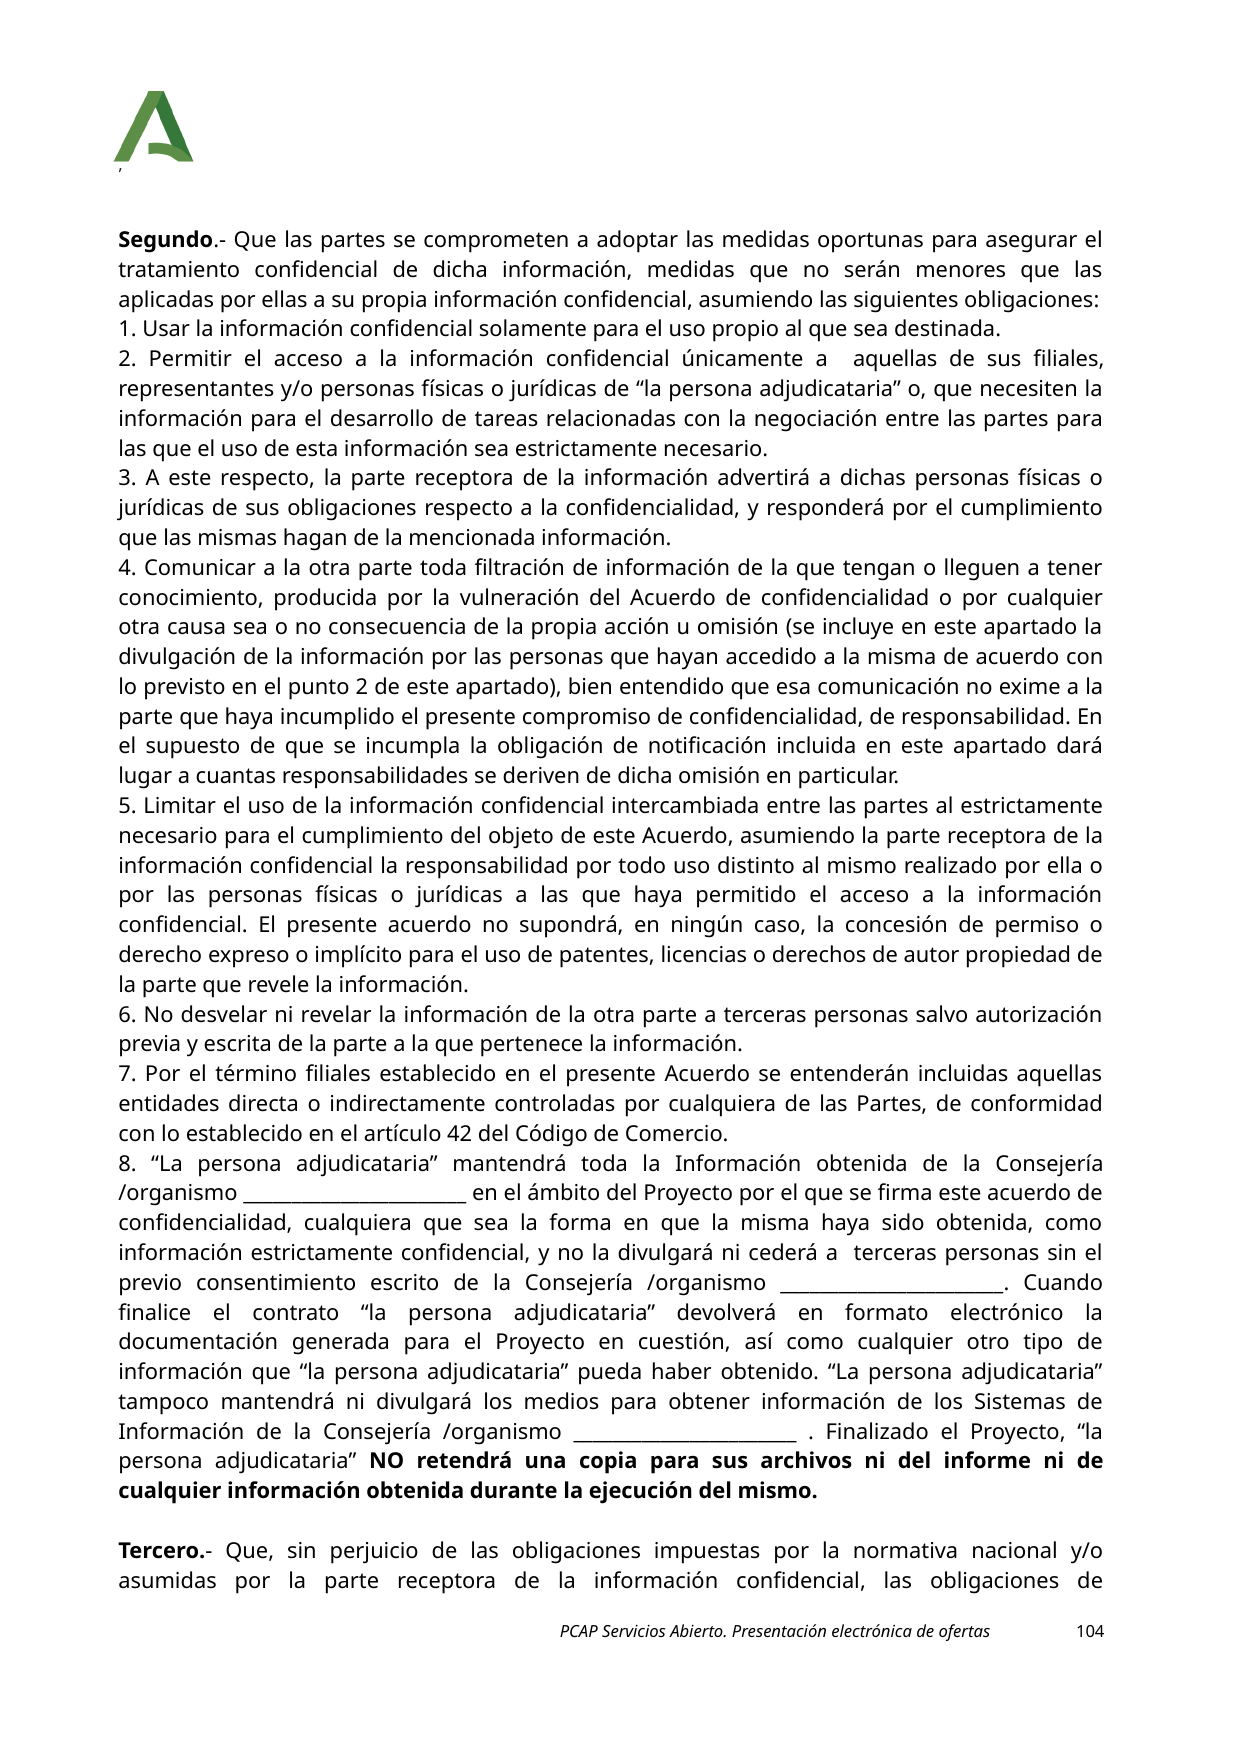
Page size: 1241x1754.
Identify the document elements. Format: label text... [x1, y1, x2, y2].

text Segundo.- Que las partes se comprometen a adoptar las medidas oportunas para asegurar el tratamiento confidencial de dicha información, medidas que no serán menores que las aplicadas por ellas a su propia información confidencial, asumiendo las siguientes obligaciones: [118, 224, 1104, 313]
text 7. Por el término filiales establecido en el presente Acuerdo se entenderán incluidas aquellas entidades directa o indirectamente controladas por cualquiera de las Partes, de conformidad con lo establecido en el artículo 42 del Código de Comercio. [118, 1058, 1104, 1148]
picture [109, 86, 198, 166]
text 5. Limitar el uso de la información confidencial intercambiada entre las partes al estrictamente necesario para el cumplimiento del objeto de este Acuerdo, asumiendo la parte receptora de la información confidencial la responsabilidad por todo uso distinto al mismo realizado por ella o por las personas físicas o jurídicas a las que haya permitido el acceso a la información confidencial. El presente acuerdo no supondrá, en ningún caso, la concesión de permiso o derecho expreso o implícito para el uso de patentes, licencias o derechos de autor propiedad de la parte que revele la información. [118, 790, 1104, 999]
text Tercero.- Que, sin perjuicio de las obligaciones impuestas por la normativa nacional y/o asumidas por la parte receptora de la información confidencial, las obligaciones de [118, 1535, 1104, 1594]
text 3. A este respecto, la parte receptora de la información advertirá a dichas personas físicas o jurídicas de sus obligaciones respecto a la confidencialidad, y responderá por el cumplimiento que las mismas hagan de la mencionada información. [118, 462, 1104, 552]
text 8. “La persona adjudicataria” mantendrá toda la Información obtenida de la Consejería /organismo _______________________ en el ámbito del Proyecto por el que se firma este acuerdo de confidencialidad, cualquiera que sea la forma en que la misma haya sido obtenida, como información estrictamente confidencial, y no la divulgará ni cederá a terceras personas sin el previo consentimiento escrito de la Consejería /organismo _______________________. Cuando finalice el contrato “la persona adjudicataria” devolverá en formato electrónico la documentación generada para el Proyecto en cuestión, así como cualquier otro tipo de información que “la persona adjudicataria” pueda haber obtenido. “La persona adjudicataria” tampoco mantendrá ni divulgará los medios para obtener información de los Sistemas de Información de la Consejería /organismo _______________________ . Finalizado el Proyecto, “la persona adjudicataria” NO retendrá una copia para sus archivos ni del informe ni de cualquier información obtenida durante la ejecución del mismo. [118, 1148, 1104, 1505]
text 2. Permitir el acceso a la información confidencial únicamente a aquellas de sus filiales, representantes y/o personas físicas o jurídicas de “la persona adjudicataria” o, que necesiten la información para el desarrollo de tareas relacionadas con la negociación entre las partes para las que el uso de esta información sea estrictamente necesario. [118, 343, 1104, 462]
text 6. No desvelar ni revelar la información de la otra parte a terceras personas salvo autorización previa y escrita de la parte a la que pertenece la información. [118, 999, 1104, 1058]
text 1. Usar la información confidencial solamente para el uso propio al que sea destinada. [118, 313, 1104, 343]
text 4. Comunicar a la otra parte toda filtración de información de la que tengan o lleguen a tener conocimiento, producida por la vulneración del Acuerdo de confidencialidad o por cualquier otra causa sea o no consecuencia de la propia acción u omisión (se incluye en este apartado la divulgación de la información por las personas que hayan accedido a la misma de acuerdo con lo previsto en el punto 2 de este apartado), bien entendido que esa comunicación no exime a la parte que haya incumplido el presente compromiso de confidencialidad, de responsabilidad. En el supuesto de que se incumpla la obligación de notificación incluida en este apartado dará lugar a cuantas responsabilidades se deriven de dicha omisión en particular. [118, 552, 1104, 790]
